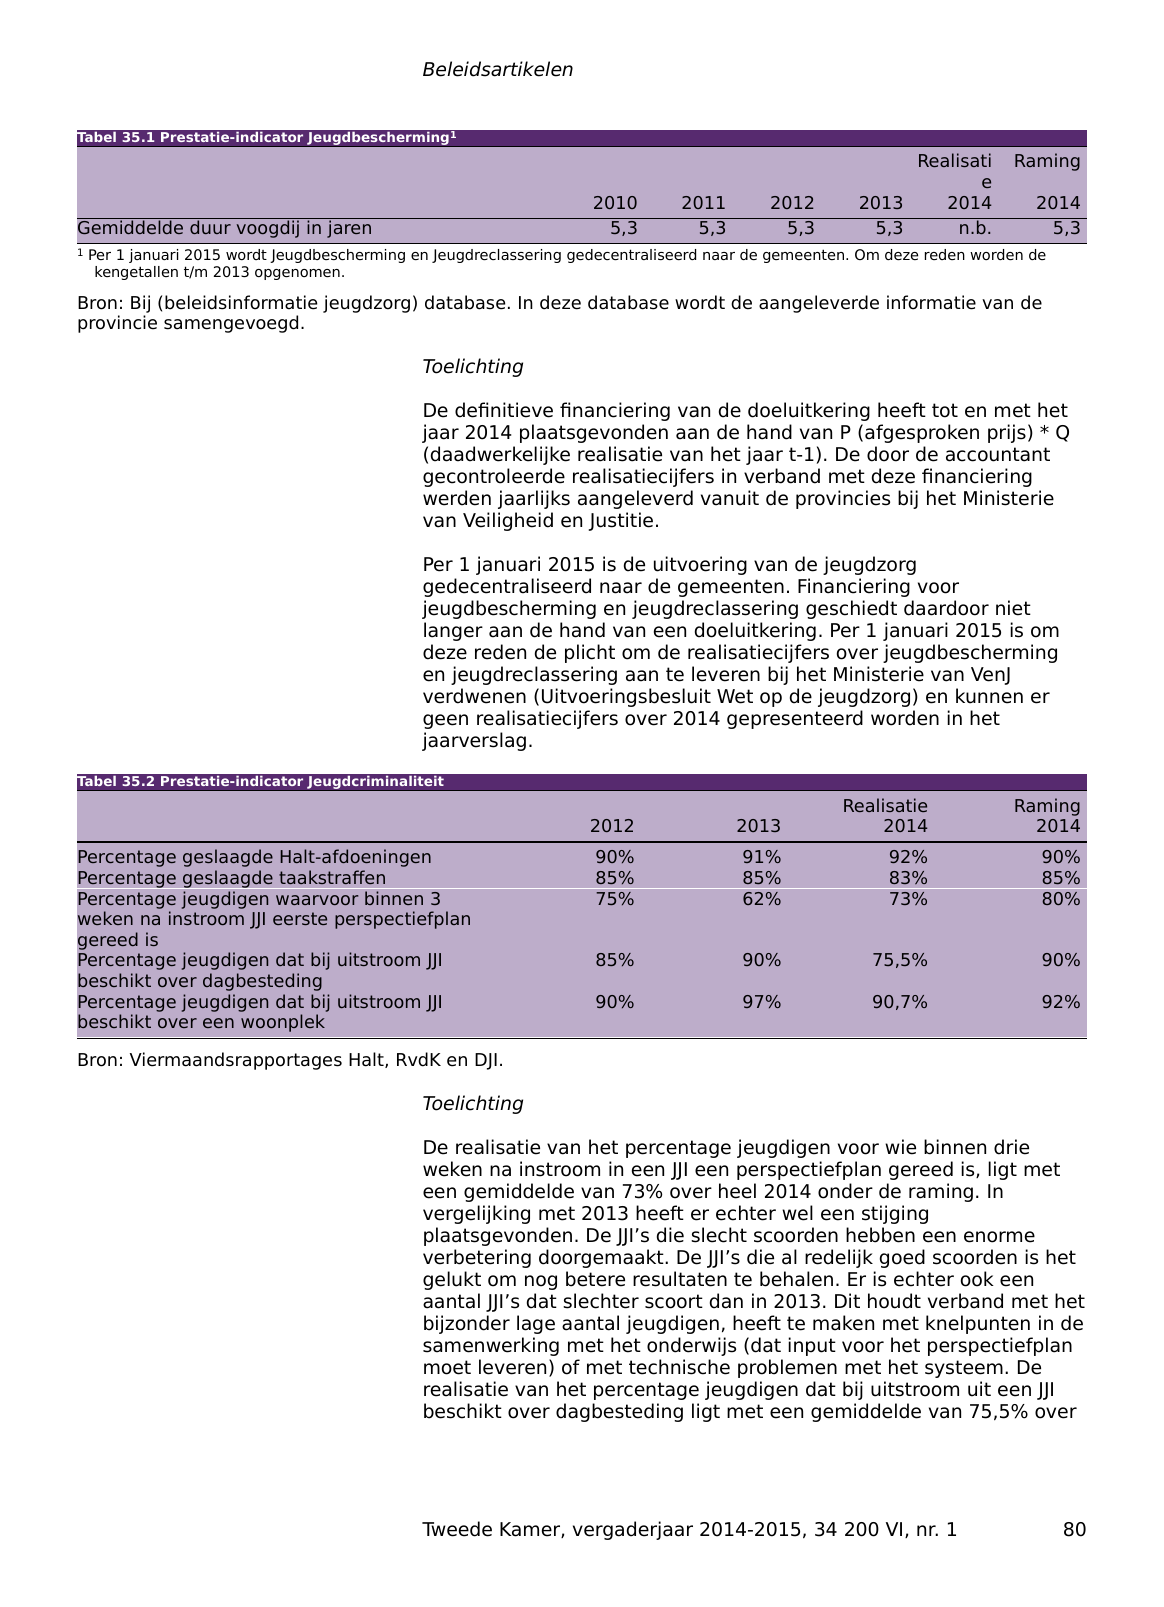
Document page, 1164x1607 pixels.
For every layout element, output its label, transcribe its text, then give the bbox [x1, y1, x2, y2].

text De realisatie van het percentage jeugdigen voor wie binnen drie weken na instroom in een JJI een perspectiefplan gereed is, ligt met een gemiddelde van 73% over heel 2014 onder de raming. In vergelijking met 2013 heeft er echter wel een stijging plaatsgevonden. De JJI’s die slecht scoorden hebben een enorme verbetering doorgemaakt. De JJI’s die al redelijk goed scoorden is het gelukt om nog betere resultaten te behalen. Er is echter ook een aantal JJI’s dat slechter scoort dan in 2013. Dit houdt verband met het bijzonder lage aantal jeugdigen, heeft te maken met knelpunten in de samenwerking met het onderwijs (dat input voor het perspectiefplan moet leveren) of met technische problemen met het systeem. De realisatie van het percentage jeugdigen dat bij uitstroom uit een JJI beschikt over dagbesteding ligt met een gemiddelde van 75,5% over [422, 1137, 1087, 1423]
table_cell 1 Per 1 januari 2015 wordt Jeugdbescherming en Jeugdreclassering gedecentraliseerd naar de gemeenten. Om deze reden worden de kengetallen t/m 2013 opgenomen. Bron: Bij (beleidsinformatie jeugdzorg) database. In deze database wordt de aangeleverde informatie van de provincie samengevoegd. [77, 244, 1087, 334]
text Per 1 januari 2015 is de uitvoering van de jeugdzorg gedecentraliseerd naar de gemeenten. Financiering voor jeugdbescherming en jeugdreclassering geschiedt daardoor niet langer aan de hand van een doeluitkering. Per 1 januari 2015 is om deze reden de plicht om de realisatiecijfers over jeugdbescherming en jeugdreclassering aan te leveren bij het Ministerie van VenJ verdwenen (Uitvoeringsbesluit Wet op de jeugdzorg) en kunnen er geen realisatiecijfers over 2014 gepresenteerd worden in het jaarverslag. [422, 554, 1087, 752]
table_cell 90% [934, 950, 1087, 992]
table_cell 85% [494, 868, 640, 888]
table_cell 90,7% [787, 992, 934, 1037]
text De definitieve financiering van de doeluitkering heeft tot en met het jaar 2014 plaatsgevonden aan de hand van P (afgesproken prijs) * Q (daadwerkelijke realisatie van het jaar t-1). De door de accountant gecontroleerde realisatiecijfers in verband met deze financiering werden jaarlijks aangeleverd vanuit de provincies bij het Ministerie van Veiligheid en Justitie. [422, 400, 1087, 532]
table_cell 2011 [644, 193, 732, 218]
subtitle Toelichting [422, 1093, 1087, 1115]
table_cell 2013 [640, 816, 787, 841]
table_cell [77, 147, 555, 193]
table_cell 85% [934, 868, 1087, 888]
table_cell [555, 147, 644, 193]
table_cell 85% [494, 950, 640, 992]
table_cell 2012 [494, 816, 640, 841]
table_cell n.b. [909, 219, 998, 243]
table_cell 5,3 [732, 219, 821, 243]
table_cell 5,3 [998, 219, 1087, 243]
table_cell 62% [640, 889, 787, 950]
table_cell 91% [640, 843, 787, 868]
table_cell 83% [787, 868, 934, 888]
table_header Tabel 35.2 Prestatie-indicator Jeugdcriminaliteit [77, 774, 1087, 790]
table_cell 73% [787, 889, 934, 950]
table_cell [640, 791, 787, 816]
table_cell 90% [494, 992, 640, 1037]
table_cell Percentage jeugdigen dat bij uitstroom JJI beschikt over een woonplek [77, 992, 493, 1037]
table_cell Bron: Viermaandsrapportages Halt, RvdK en DJI. [77, 1039, 1087, 1071]
table_cell [494, 791, 640, 816]
table_cell Gemiddelde duur voogdij in jaren [77, 219, 555, 243]
table_cell 5,3 [821, 219, 909, 243]
table_cell [732, 147, 821, 193]
table_cell 2014 [998, 193, 1087, 218]
table_cell Percentage geslaagde taakstraffen [77, 868, 493, 888]
table_cell [77, 816, 493, 841]
table_cell Raming [998, 147, 1087, 193]
table_cell 90% [640, 950, 787, 992]
table_cell 85% [640, 868, 787, 888]
table_cell 90% [934, 843, 1087, 868]
table_cell Percentage jeugdigen dat bij uitstroom JJI beschikt over dagbesteding [77, 950, 493, 992]
table_cell 5,3 [644, 219, 732, 243]
table_cell Raming [934, 791, 1087, 816]
table_cell 2014 [787, 816, 934, 841]
table_cell 92% [934, 992, 1087, 1037]
table_cell Realisatie [787, 791, 934, 816]
table_cell 97% [640, 992, 787, 1037]
table_cell 2012 [732, 193, 821, 218]
table_cell 5,3 [555, 219, 644, 243]
table_cell 92% [787, 843, 934, 868]
table_cell 2013 [821, 193, 909, 218]
table_cell [77, 193, 555, 218]
table_header Tabel 35.1 Prestatie-indicator Jeugdbescherming1 [77, 130, 1087, 146]
table_cell [77, 791, 493, 816]
table_cell Realisatie [909, 147, 998, 193]
table_cell [821, 147, 909, 193]
table_cell 75% [494, 889, 640, 950]
table_cell 80% [934, 889, 1087, 950]
table_cell [644, 147, 732, 193]
table_cell 75,5% [787, 950, 934, 992]
table_cell 2010 [555, 193, 644, 218]
table_cell 2014 [909, 193, 998, 218]
table_cell 90% [494, 843, 640, 868]
subtitle Toelichting [422, 356, 1087, 378]
table_cell Percentage jeugdigen waarvoor binnen 3 weken na instroom JJI eerste perspectiefplan gereed is [77, 889, 493, 950]
table_cell 2014 [934, 816, 1087, 841]
table_cell Percentage geslaagde Halt-afdoeningen [77, 843, 493, 868]
